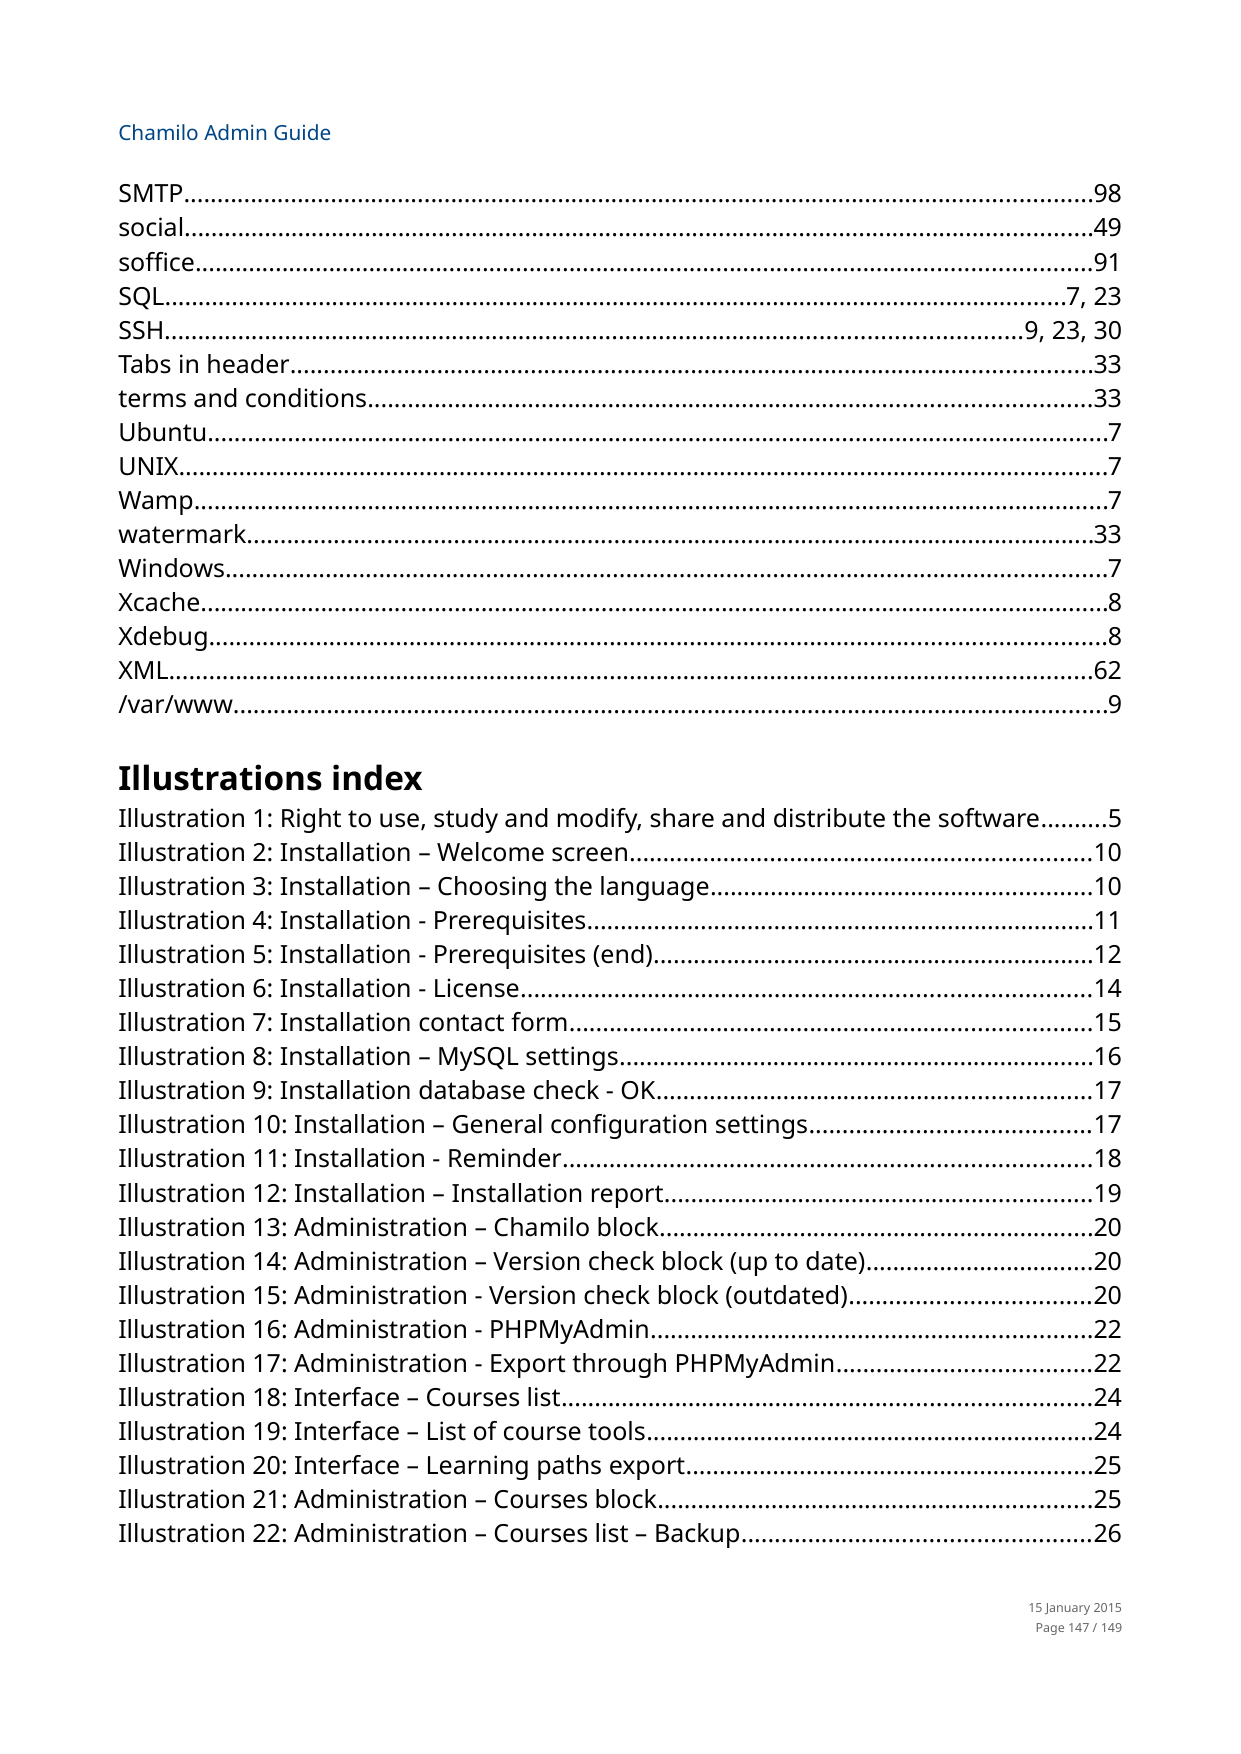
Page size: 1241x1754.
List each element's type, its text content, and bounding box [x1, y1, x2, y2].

text Xdebug 8 [118, 619, 1122, 653]
text Illustration 2: Installation – Welcome screen 10 [118, 834, 1122, 869]
text Illustration 9: Installation database check - OK 17 [118, 1073, 1122, 1107]
text terms and conditions 33 [118, 380, 1122, 414]
text Illustration 12: Installation – Installation report 19 [118, 1175, 1122, 1209]
text Illustration 7: Installation contact form 15 [118, 1005, 1122, 1039]
text Ubuntu 7 [118, 414, 1122, 448]
text Illustration 22: Administration – Courses list – Backup 26 [118, 1516, 1122, 1550]
text SQL 7, 23 [118, 278, 1122, 312]
text social 49 [118, 210, 1122, 244]
text Illustration 1: Right to use, study and modify, share and distribute the software 5 [118, 801, 1122, 834]
text watermark 33 [118, 517, 1122, 551]
text /var/www 9 [118, 687, 1122, 721]
text XML 62 [118, 653, 1122, 687]
text Illustration 6: Installation - License 14 [118, 971, 1122, 1005]
text Illustration 17: Administration - Export through PHPMyAdmin 22 [118, 1346, 1122, 1379]
text Illustration 10: Installation – General configuration settings 17 [118, 1107, 1122, 1141]
text Xcache 8 [118, 585, 1122, 619]
text Illustration 4: Installation - Prerequisites 11 [118, 903, 1122, 937]
text Illustration 20: Interface – Learning paths export 25 [118, 1448, 1122, 1482]
text Illustration 16: Administration - PHPMyAdmin 22 [118, 1311, 1122, 1346]
text soffice 91 [118, 244, 1122, 278]
text Illustration 21: Administration – Courses block 25 [118, 1482, 1122, 1516]
text Windows 7 [118, 551, 1122, 585]
text UNIX 7 [118, 448, 1122, 483]
text SSH 9, 23, 30 [118, 312, 1122, 346]
text Illustration 8: Installation – MySQL settings 16 [118, 1039, 1122, 1073]
text Illustration 11: Installation - Reminder 18 [118, 1141, 1122, 1175]
text Illustration 5: Installation - Prerequisites (end) 12 [118, 937, 1122, 971]
text Wamp 7 [118, 483, 1122, 517]
text Illustration 14: Administration – Version check block (up to date) 20 [118, 1243, 1122, 1277]
text Illustration 15: Administration - Version check block (outdated) 20 [118, 1277, 1122, 1311]
text Illustration 13: Administration – Chamilo block 20 [118, 1209, 1122, 1243]
subtitle Illustrations index [118, 755, 1122, 801]
text SMTP 98 [118, 176, 1122, 210]
text Illustration 3: Installation – Choosing the language 10 [118, 869, 1122, 903]
text Illustration 19: Interface – List of course tools 24 [118, 1414, 1122, 1448]
text Illustration 18: Interface – Courses list 24 [118, 1379, 1122, 1414]
text Tabs in header 33 [118, 346, 1122, 380]
